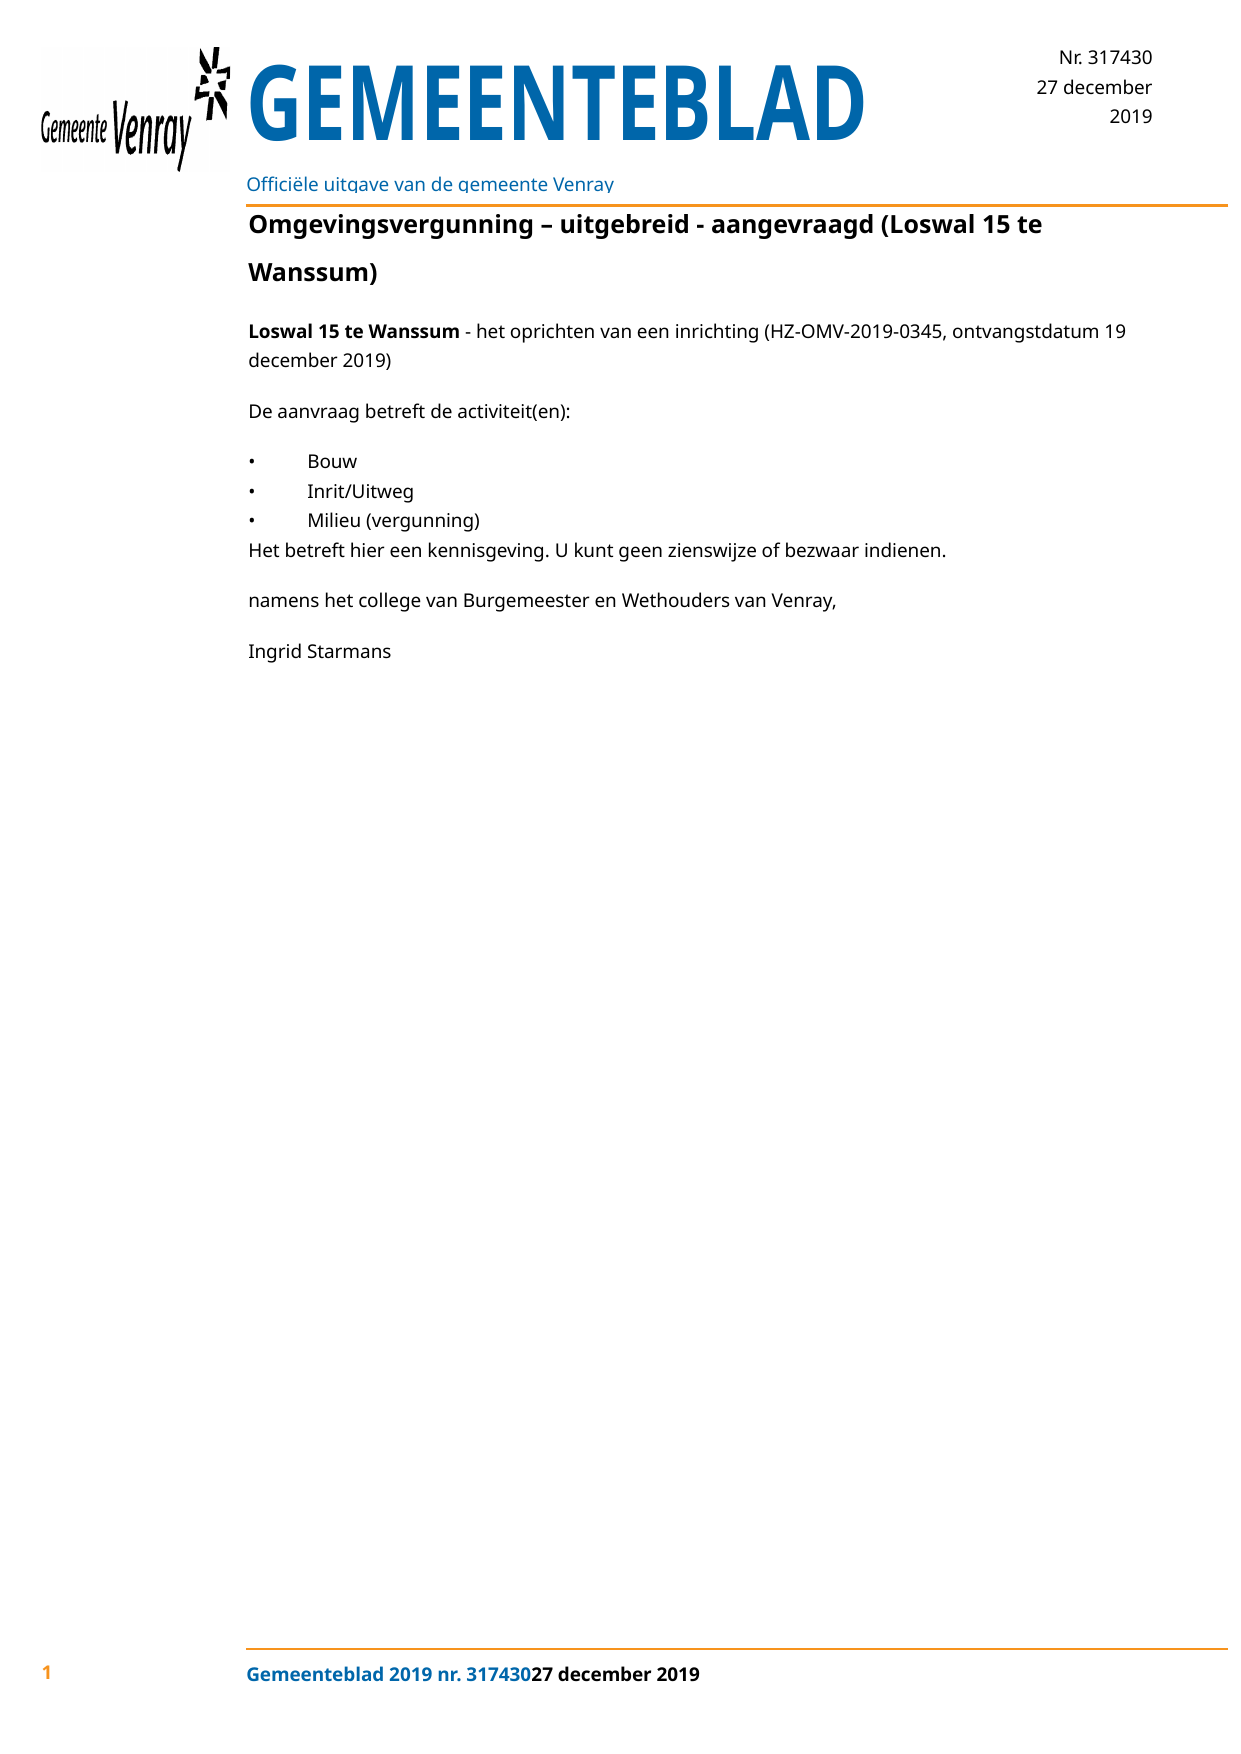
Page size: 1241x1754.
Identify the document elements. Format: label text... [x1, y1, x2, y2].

text namens het college van Burgemeester en Wethouders van Venray, [248, 587, 1152, 613]
picture [41, 47, 231, 172]
list Milieu (vergunning) [248, 507, 1152, 533]
text Omgevingsvergunning – uitgebreid - aangevraagd (Loswal 15 te Wanssum) [248, 207, 1152, 288]
list Inrit/Uitweg [248, 478, 1152, 504]
text Loswal 15 te Wanssum - het oprichten van een inrichting (HZ-OMV-2019-0345, ontvangstdatum 19 december 2019) [248, 318, 1152, 373]
text De aanvraag betreft de activiteit(en): [248, 398, 1152, 424]
text Ingrid Starmans [248, 638, 1152, 664]
list Bouw [248, 448, 1152, 474]
text Het betreft hier een kennisgeving. U kunt geen zienswijze of bezwaar indienen. [248, 537, 1152, 563]
